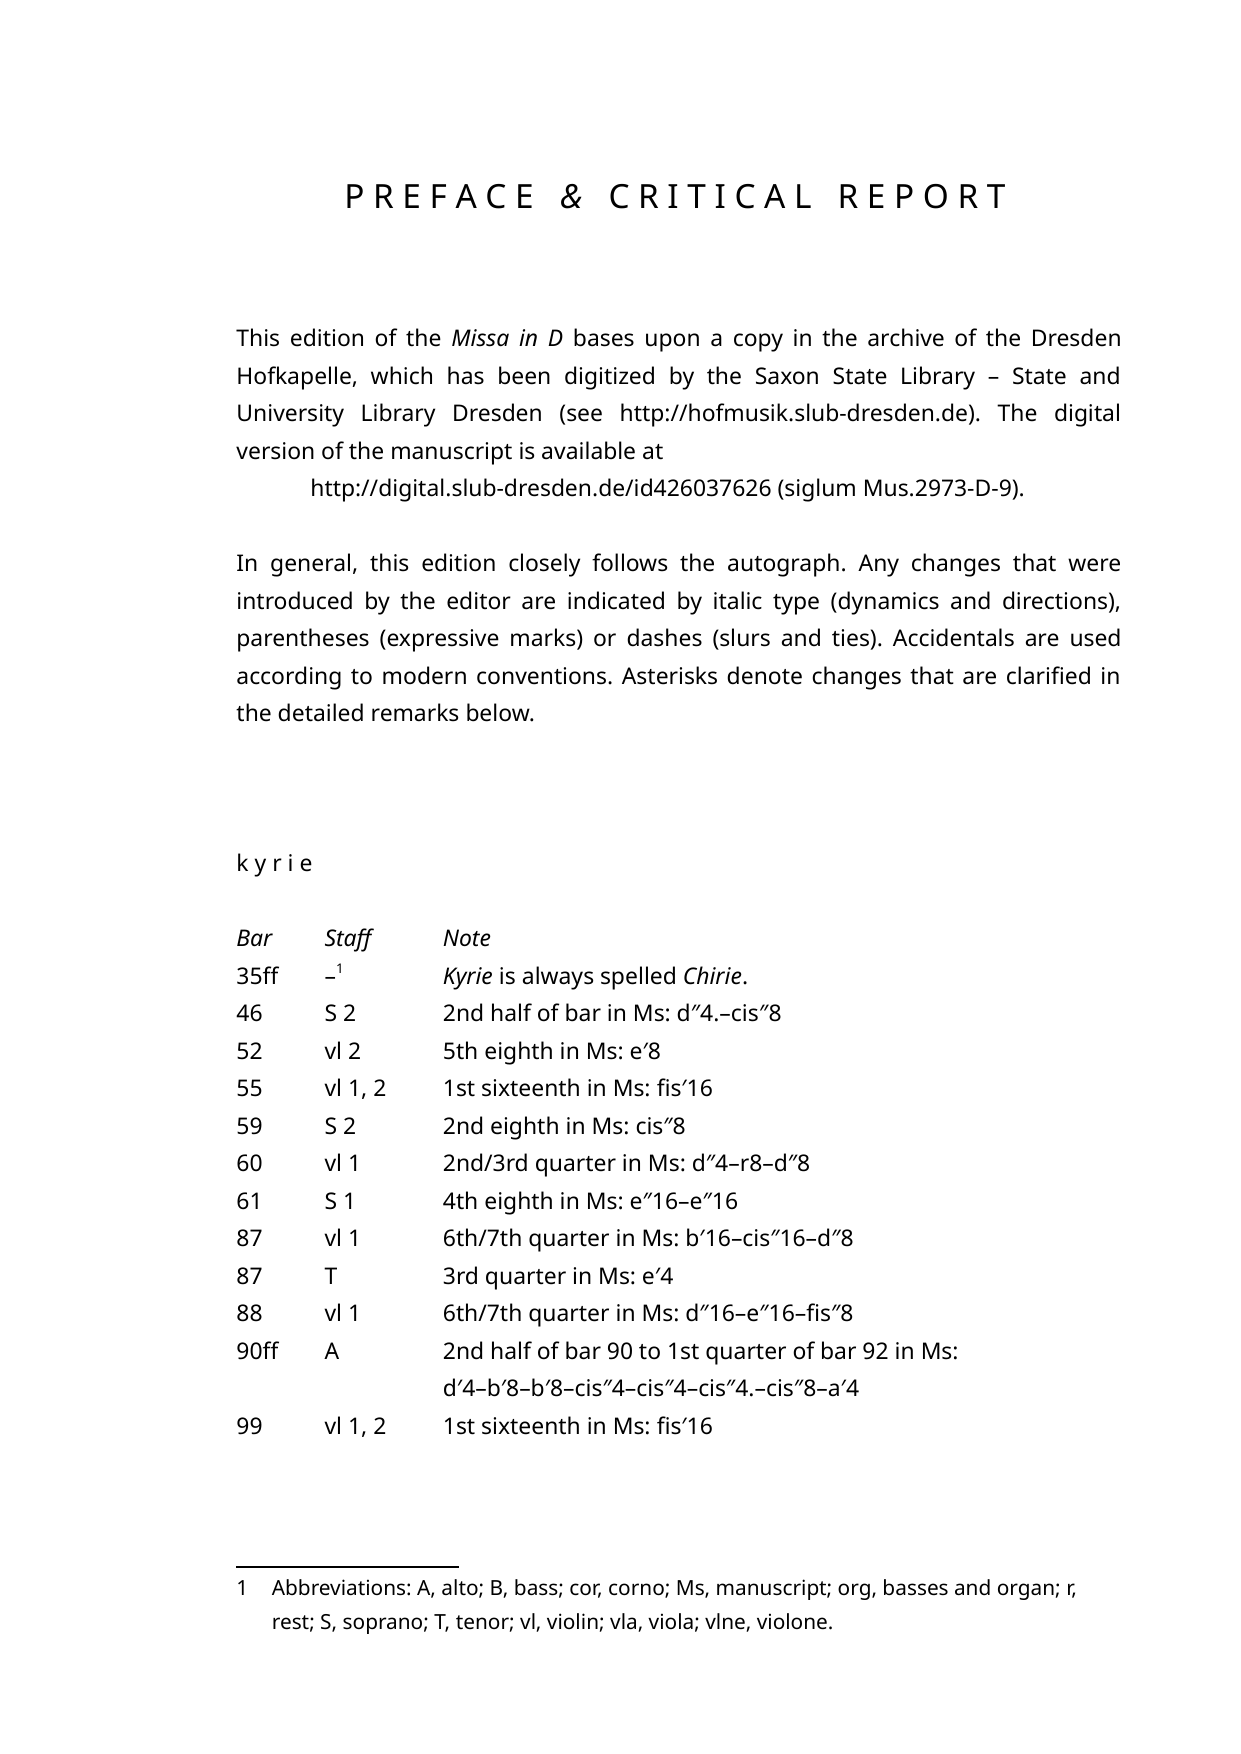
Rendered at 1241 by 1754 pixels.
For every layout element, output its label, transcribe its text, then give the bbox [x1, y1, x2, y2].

text Bar Staff Note 35ff – Kyrie is always spelled Chirie. 46 S 2 2nd half of bar in Ms: d″4.–cis″8 52 vl 2 5th eighth in Ms: e′8 55 vl 1, 2 1st sixteenth in Ms: fis′16 59 S 2 2nd eighth in Ms: cis″8 60 vl 1 2nd/3rd quarter in Ms: d″4–r8–d″8 61 S 1 4th eighth in Ms: e″16–e″16 87 vl 1 6th/7th quarter in Ms: b′16–cis″16–d″8 87 T 3rd quarter in Ms: e′4 88 vl 1 6th/7th quarter in Ms: d″16–e″16–fis″8 90ff A 2nd half of bar 90 to 1st quarter of bar 92 in Ms: d′4–b′8–b′8–cis″4–cis″4–cis″4.–cis″8–a′4 99 vl 1, 2 1st sixteenth in Ms: fis′16 [236, 922, 1122, 1554]
text http://digital.slub-dresden.de/id426037626 (siglum Mus.2973-D-9). [236, 472, 1122, 504]
text Abbreviations: A, alto; B, bass; cor, corno; Ms, manuscript; org, basses and organ; r, rest; S, soprano; T, tenor; vl, violin; vla, viola; vlne, violone. [236, 1573, 1122, 1636]
text k y r i e [236, 847, 1122, 879]
text This edition of the Missa in D bases upon a copy in the archive of the Dresden Hofkapelle, which has been digitized by the Saxon State Library – State and University Library Dresden (see http://hofmusik.slub-dresden.de). The digital version of the manuscript is available at [236, 322, 1122, 466]
text In general, this edition closely follows the autograph. Any changes that were introduced by the editor are indicated by italic type (dynamics and directions), parentheses (expressive marks) or dashes (slurs and ties). Accidentals are used according to modern conventions. Asterisks denote changes that are clarified in the detailed remarks below. [236, 547, 1122, 729]
text P R E F A C E & C R I T I C A L R E P O R T [236, 173, 1122, 218]
